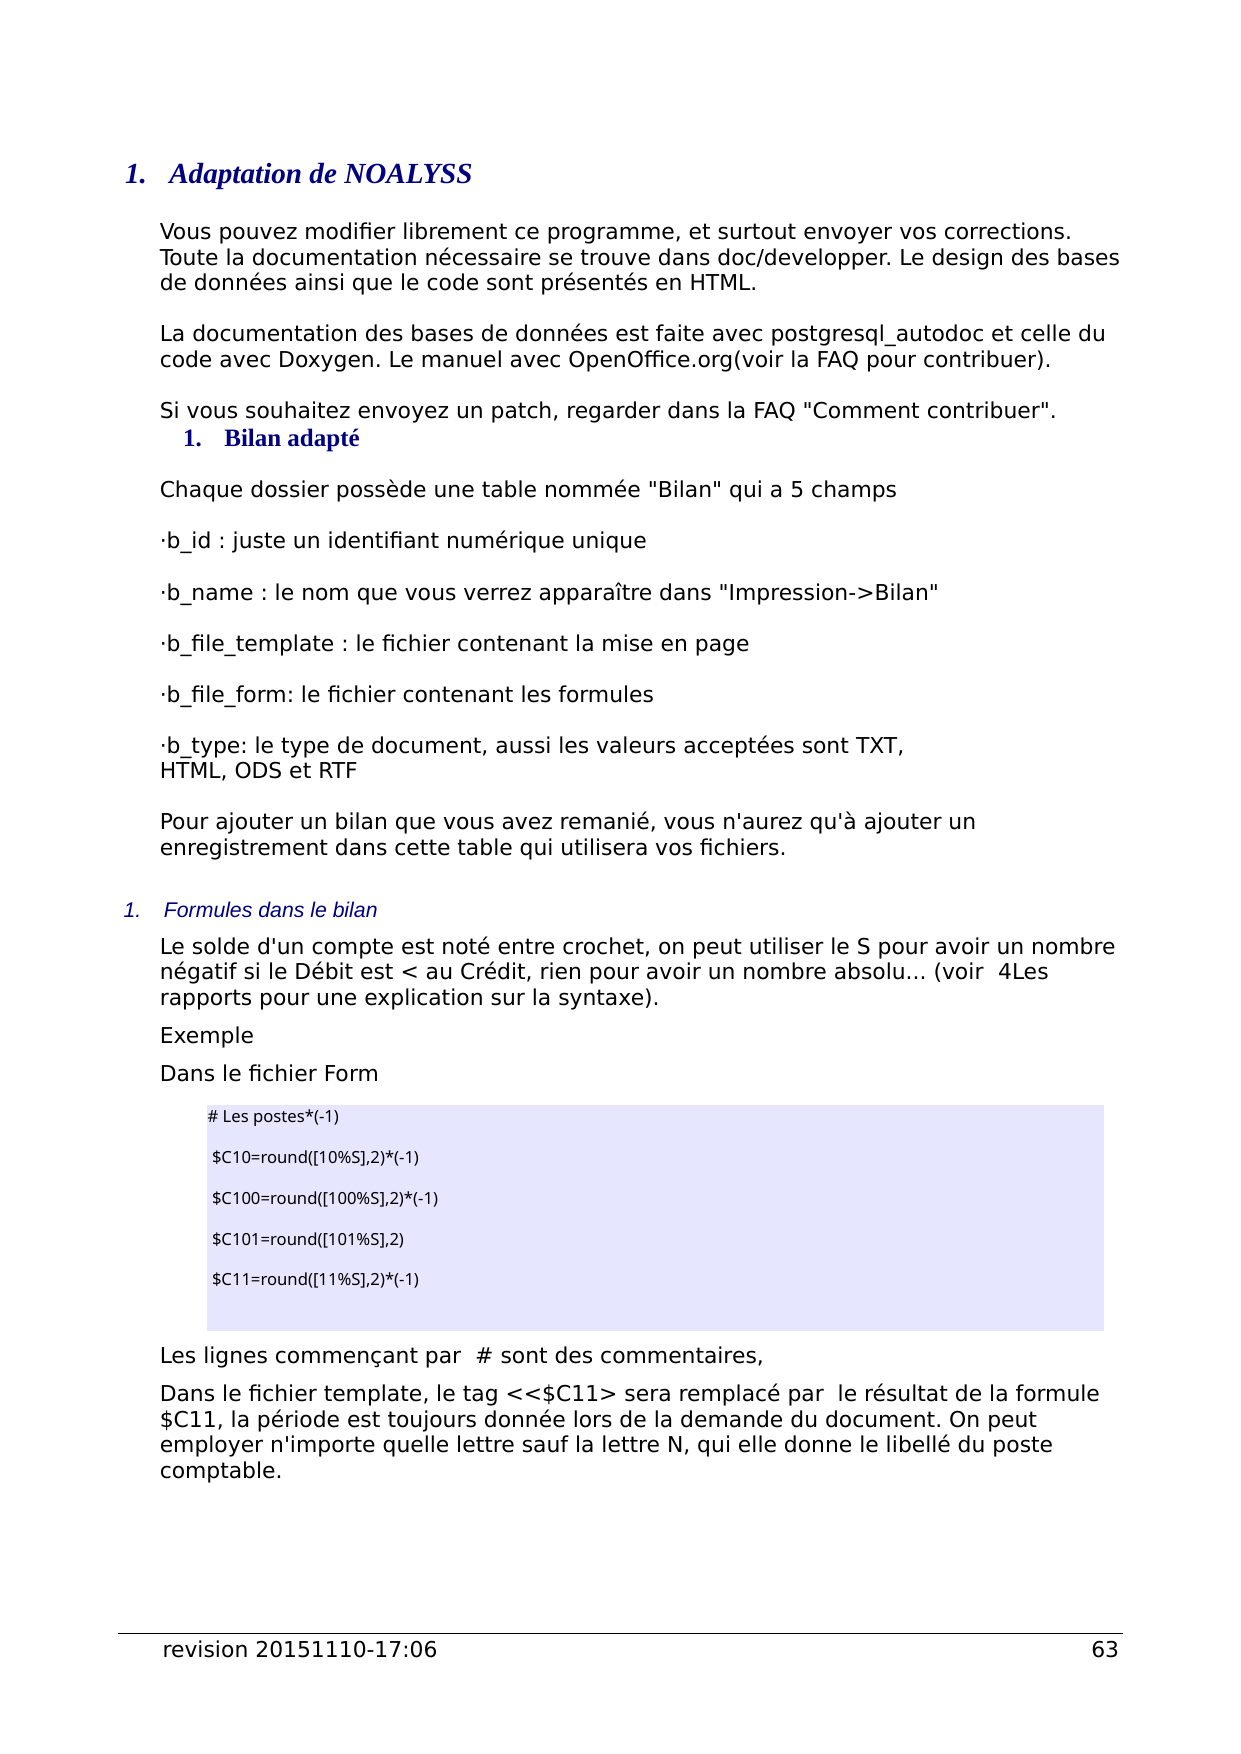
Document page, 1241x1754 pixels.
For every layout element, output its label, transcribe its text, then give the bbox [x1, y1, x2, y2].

text # Les postes*(-1) [207, 1105, 1104, 1128]
text Dans le fichier template, le tag <<$C11> sera remplacé par le résultat de la formule $C11, la période est toujours donnée lors de la demande du document. On peut employer n'importe quelle lettre sauf la lettre N, qui elle donne le libellé du poste comptable. [159, 1381, 1123, 1483]
text $C101=round([101%S],2) [207, 1227, 1104, 1250]
subtitle Adaptation de NOALYSS [117, 156, 1123, 189]
subtitle Formules dans le bilan [117, 898, 1123, 922]
text Pour ajouter un bilan que vous avez remanié, vous n'aurez qu'à ajouter un enregistrement dans cette table qui utilisera vos fichiers. [159, 809, 1123, 860]
text Dans le fichier Form [159, 1061, 1123, 1086]
text ·b_type: le type de document, aussi les valeurs acceptées sont TXT, [159, 733, 1123, 758]
text Le solde d'un compte est noté entre crochet, on peut utiliser le S pour avoir un nombre négatif si le Débit est < au Crédit, rien pour avoir un nombre absolu... (voir 4Les rapports pour une explication sur la syntaxe). [159, 934, 1123, 1010]
text ·b_id : juste un identifiant numérique unique [159, 528, 1123, 554]
text Si vous souhaitez envoyez un patch, regarder dans la FAQ "Comment contribuer". [159, 398, 1123, 423]
text $C11=round([11%S],2)*(-1) [207, 1268, 1104, 1291]
text $C100=round([100%S],2)*(-1) [207, 1186, 1104, 1209]
text La documentation des bases de données est faite avec postgresql_autodoc et celle du code avec Doxygen. Le manuel avec OpenOffice.org(voir la FAQ pour contribuer). [159, 321, 1123, 372]
text $C10=round([10%S],2)*(-1) [207, 1146, 1104, 1168]
text HTML, ODS et RTF [159, 758, 1123, 784]
text ·b_name : le nom que vous verrez apparaître dans "Impression->Bilan" [159, 579, 1123, 605]
text Chaque dossier possède une table nommée "Bilan" qui a 5 champs [159, 477, 1123, 503]
text Les lignes commençant par # sont des commentaires, [159, 1343, 1123, 1369]
subtitle Bilan adapté [177, 423, 1123, 452]
text ·b_file_form: le fichier contenant les formules [159, 682, 1123, 707]
text ·b_file_template : le fichier contenant la mise en page [159, 631, 1123, 656]
text Vous pouvez modifier librement ce programme, et surtout envoyer vos corrections. Toute la documentation nécessaire se trouve dans doc/developper. Le design des bases de données ainsi que le code sont présentés en HTML. [159, 219, 1123, 296]
text Exemple [159, 1023, 1123, 1048]
